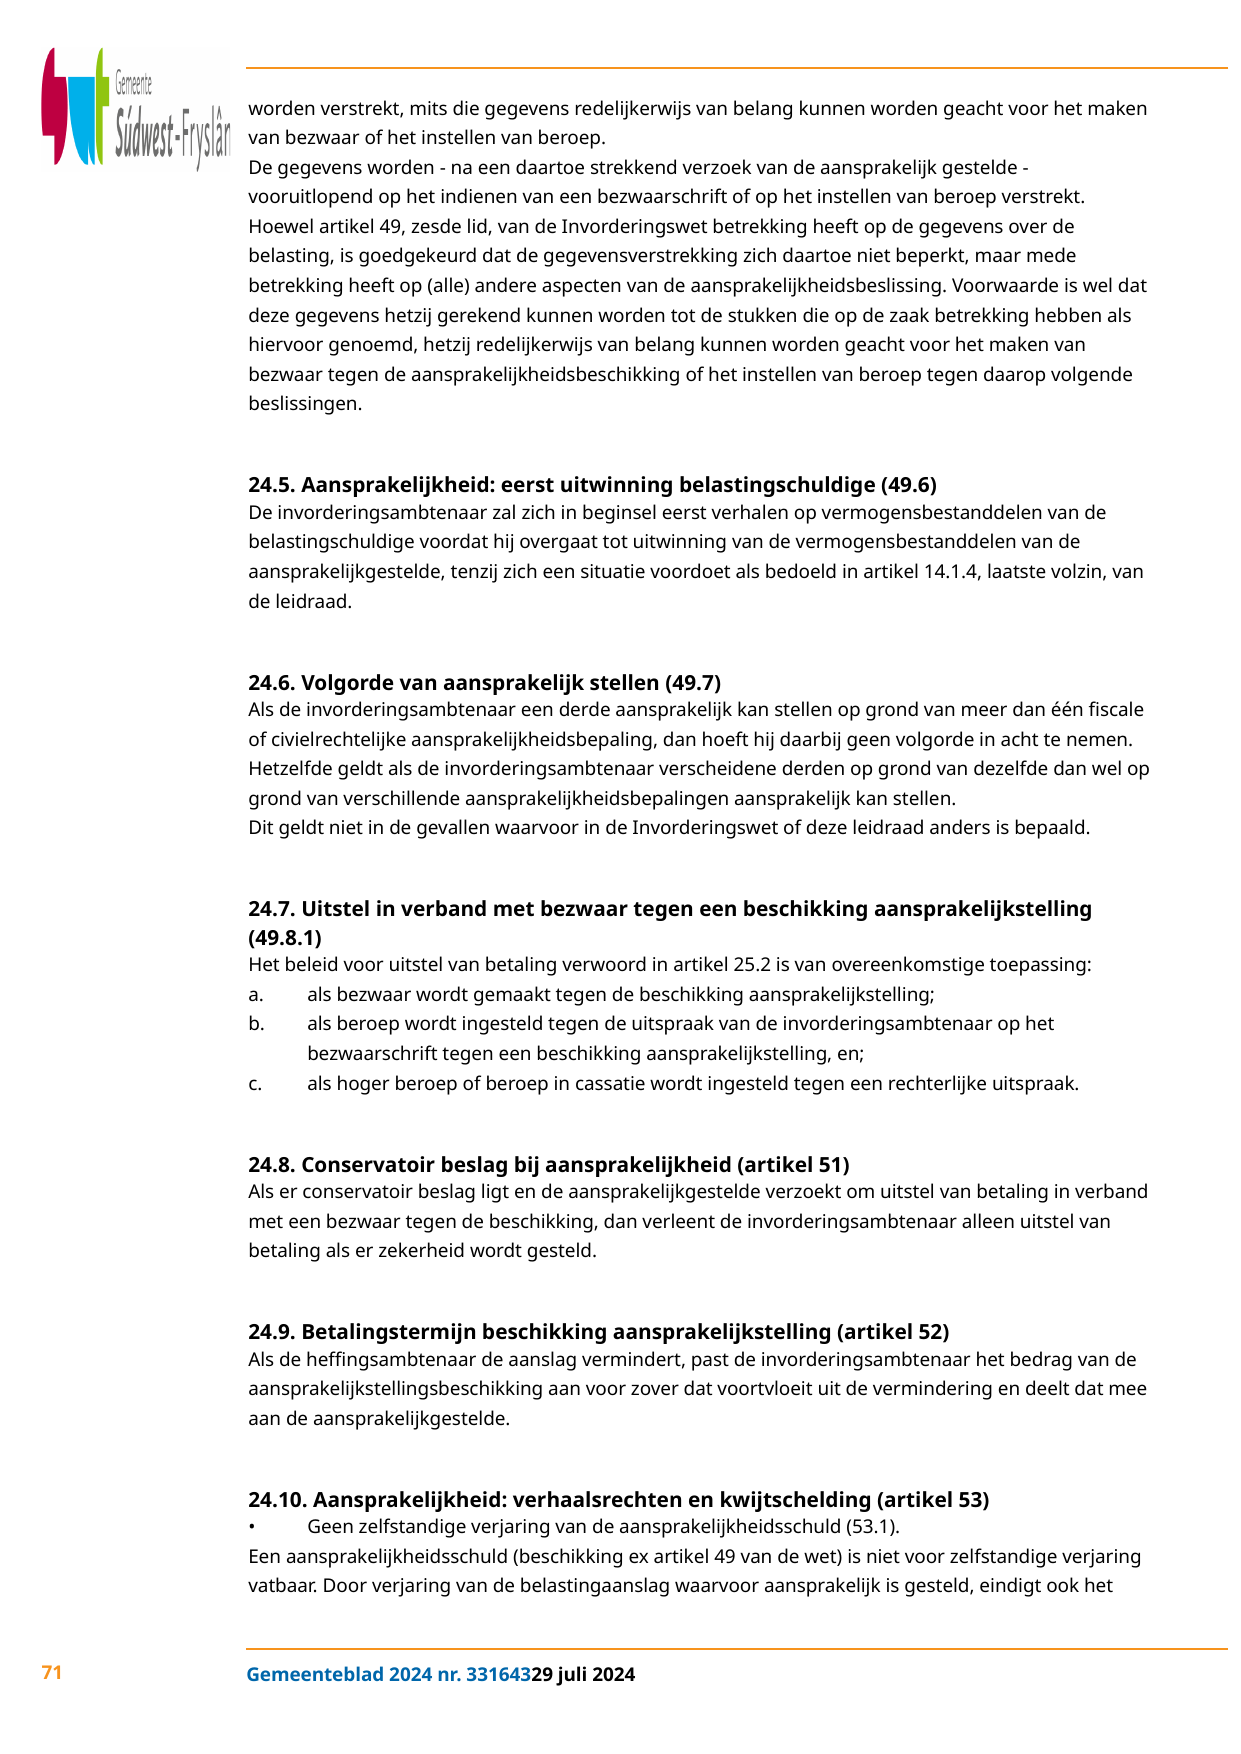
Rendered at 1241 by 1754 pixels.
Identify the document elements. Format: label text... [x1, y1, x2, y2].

list als bezwaar wordt gemaakt tegen de beschikking aansprakelijkstelling; [248, 981, 1152, 1007]
text De invorderingsambtenaar zal zich in beginsel eerst verhalen op vermogensbestanddelen van de belastingschuldige voordat hij overgaat tot uitwinning van de vermogensbestanddelen van de aansprakelijkgestelde, tenzij zich een situatie voordoet als bedoeld in artikel 14.1.4, laatste volzin, van de leidraad. [248, 499, 1152, 613]
text 24.6. Volgorde van aansprakelijk stellen (49.7) [248, 668, 1152, 696]
text Als de heffingsambtenaar de aanslag vermindert, past de invorderingsambtenaar het bedrag van de aansprakelijkstellingsbeschikking aan voor zover dat voortvloeit uit de vermindering en deelt dat mee aan de aansprakelijkgestelde. [248, 1346, 1152, 1431]
text Dit geldt niet in de gevallen waarvoor in de Invorderingswet of deze leidraad anders is bepaald. [248, 814, 1152, 840]
picture [41, 47, 231, 172]
list als hoger beroep of beroep in cassatie wordt ingesteld tegen een rechterlijke uitspraak. [248, 1070, 1152, 1096]
text Het beleid voor uitstel van betaling verwoord in artikel 25.2 is van overeenkomstige toepassing: [248, 951, 1152, 977]
text Een aansprakelijkheidsschuld (beschikking ex artikel 49 van de wet) is niet voor zelfstandige verjaring vatbaar. Door verjaring van de belastingaanslag waarvoor aansprakelijk is gesteld, eindigt ook het [248, 1543, 1152, 1598]
text Hoewel artikel 49, zesde lid, van de Invorderingswet betrekking heeft op de gegevens over de belasting, is goedgekeurd dat de gegevensverstrekking zich daartoe niet beperkt, maar mede betrekking heeft op (alle) andere aspecten van de aansprakelijkheidsbeslissing. Voorwaarde is wel dat deze gegevens hetzij gerekend kunnen worden tot de stukken die op de zaak betrekking hebben als hiervoor genoemd, hetzij redelijkerwijs van belang kunnen worden geacht voor het maken van bezwaar tegen de aansprakelijkheidsbeschikking of het instellen van beroep tegen daarop volgende beslissingen. [248, 213, 1152, 416]
text Als de invorderingsambtenaar een derde aansprakelijk kan stellen op grond van meer dan één fiscale of civielrechtelijke aansprakelijkheidsbepaling, dan hoeft hij daarbij geen volgorde in acht te nemen. Hetzelfde geldt als de invorderingsambtenaar verscheidene derden op grond van dezelfde dan wel op grond van verschillende aansprakelijkheidsbepalingen aansprakelijk kan stellen. [248, 696, 1152, 811]
text worden verstrekt, mits die gegevens redelijkerwijs van belang kunnen worden geacht voor het maken van bezwaar of het instellen van beroep. [248, 95, 1152, 150]
text 24.7. Uitstel in verband met bezwaar tegen een beschikking aansprakelijkstelling (49.8.1) [248, 894, 1152, 951]
text 24.8. Conservatoir beslag bij aansprakelijkheid (artikel 51) [248, 1150, 1152, 1178]
text 24.10. Aansprakelijkheid: verhaalsrechten en kwijtschelding (artikel 53) [248, 1485, 1152, 1513]
text 24.5. Aansprakelijkheid: eerst uitwinning belastingschuldige (49.6) [248, 471, 1152, 499]
list als beroep wordt ingesteld tegen de uitspraak van de invorderingsambtenaar op het bezwaarschrift tegen een beschikking aansprakelijkstelling, en; [248, 1011, 1152, 1066]
text Als er conservatoir beslag ligt en de aansprakelijkgestelde verzoekt om uitstel van betaling in verband met een bezwaar tegen de beschikking, dan verleent de invorderingsambtenaar alleen uitstel van betaling als er zekerheid wordt gesteld. [248, 1178, 1152, 1263]
text De gegevens worden - na een daartoe strekkend verzoek van de aansprakelijk gestelde - vooruitlopend op het indienen van een bezwaarschrift of op het instellen van beroep verstrekt. [248, 154, 1152, 209]
text 24.9. Betalingstermijn beschikking aansprakelijkstelling (artikel 52) [248, 1317, 1152, 1346]
list Geen zelfstandige verjaring van de aansprakelijkheidsschuld (53.1). [248, 1513, 1152, 1539]
